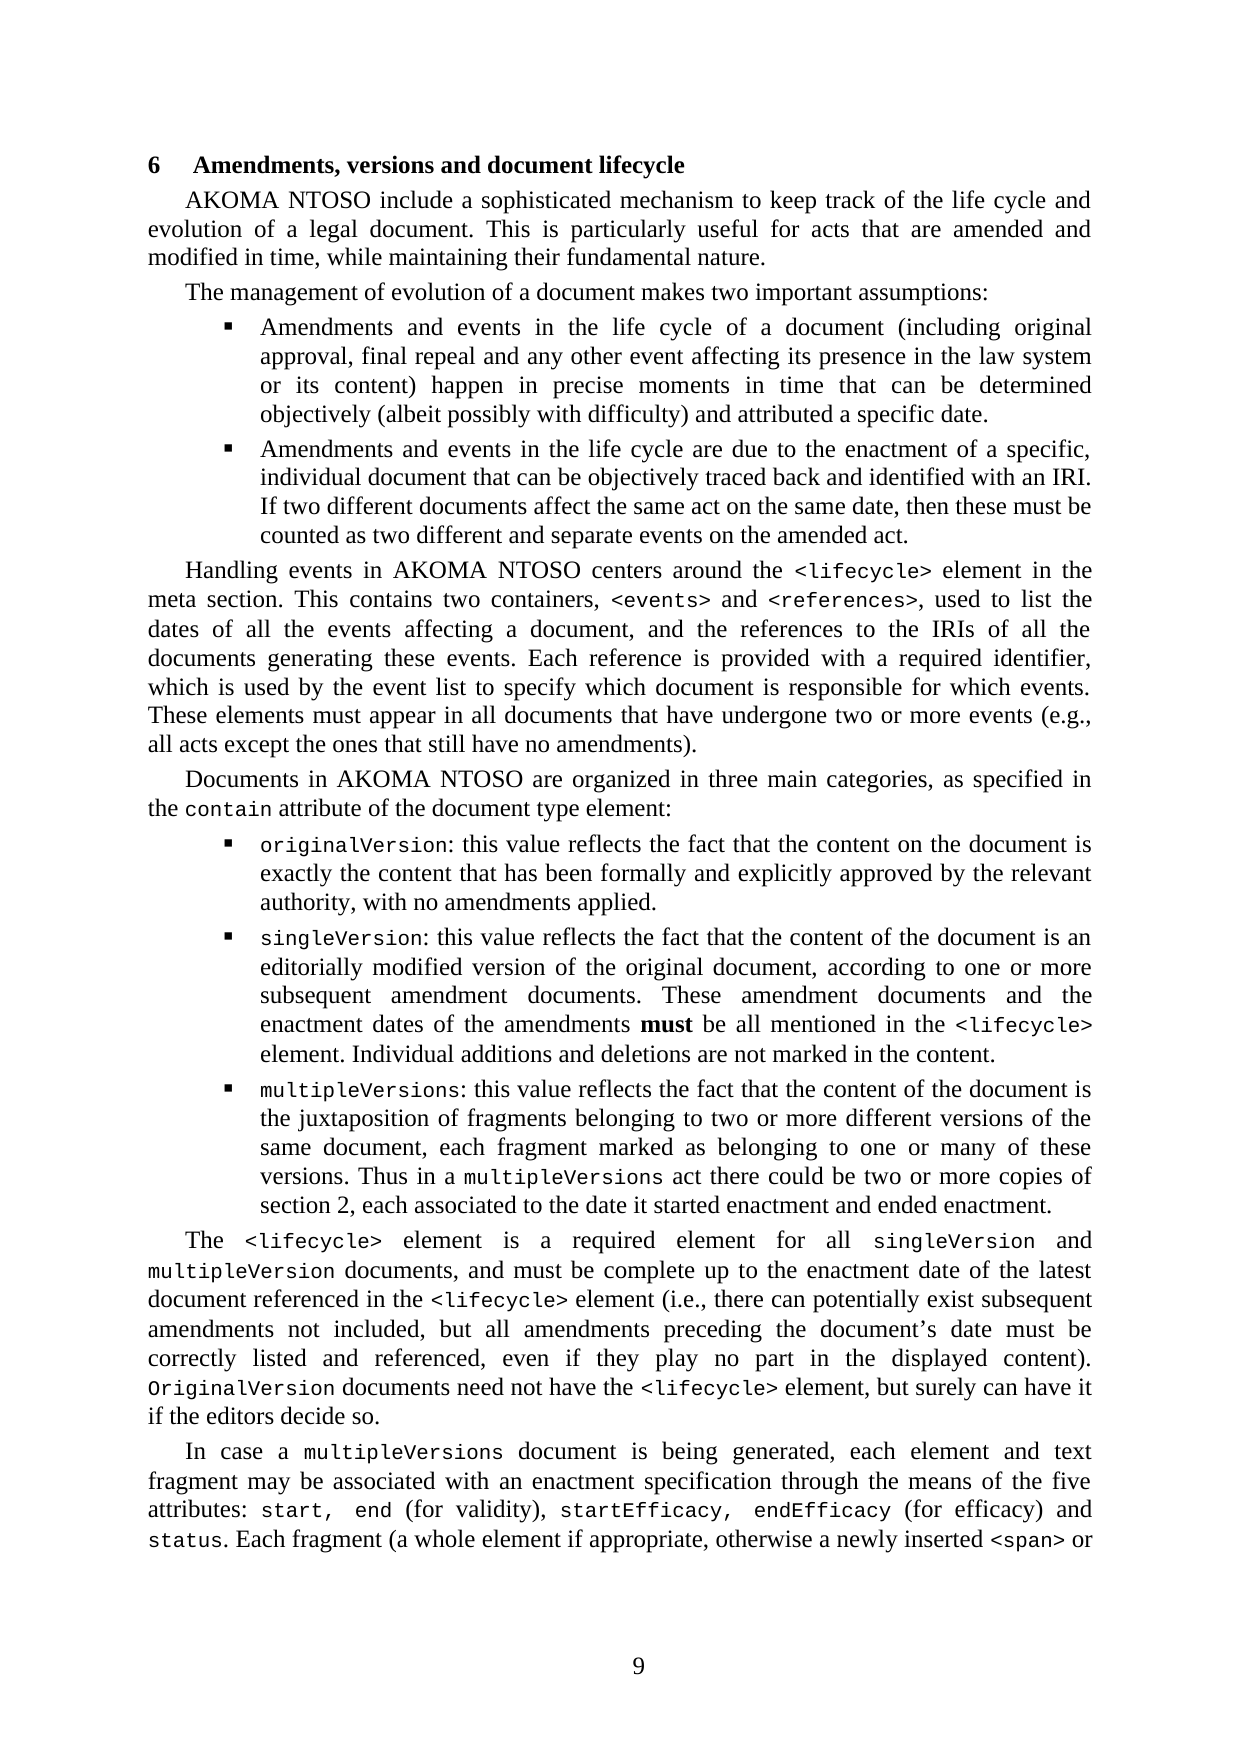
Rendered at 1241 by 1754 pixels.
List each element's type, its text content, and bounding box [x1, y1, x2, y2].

list singleVersion: this value reflects the fact that the content of the document is an editorially modified version of the original document, according to one or more subsequent amendment documents. These amendment documents and the enactment dates of the amendments must be all mentioned in the <lifecycle> element. Individual additions and deletions are not marked in the content. [222, 922, 1092, 1067]
list originalVersion: this value reflects the fact that the content on the document is exactly the content that has been formally and explicitly approved by the relevant authority, with no amendments applied. [222, 829, 1092, 916]
list Amendments and events in the life cycle of a document (including original approval, final repeal and any other event affecting its presence in the law system or its content) happen in precise moments in time that can be determined objectively (albeit possibly with difficulty) and attributed a specific date. [222, 312, 1092, 427]
text Documents in AKOMA NTOSO are organized in three main categories, as specified in the contain attribute of the document type element: [148, 764, 1092, 822]
text Handling events in AKOMA NTOSO centers around the <lifecycle> element in the meta section. This contains two containers, <events> and <references>, used to list the dates of all the events affecting a document, and the references to the IRIs of all the documents generating these events. Each reference is provided with a required identifier, which is used by the event list to specify which document is responsible for which events. These elements must appear in all documents that have undergone two or more events (e.g., all acts except the ones that still have no amendments). [148, 555, 1092, 758]
text AKOMA NTOSO include a sophisticated mechanism to keep track of the life cycle and evolution of a legal document. This is particularly useful for acts that are amended and modified in time, while maintaining their fundamental nature. [148, 185, 1092, 271]
list Amendments and events in the life cycle are due to the enactment of a specific, individual document that can be objectively traced back and identified with an IRI. If two different documents affect the same act on the same date, then these must be counted as two different and separate events on the amended act. [222, 434, 1092, 549]
text The management of evolution of a document makes two important assumptions: [148, 277, 1092, 306]
subtitle Amendments, versions and document lifecycle [148, 150, 1092, 179]
list multipleVersions: this value reflects the fact that the content of the document is the juxtaposition of fragments belonging to two or more different versions of the same document, each fragment marked as belonging to one or many of these versions. Thus in a multipleVersions act there could be two or more copies of section 2, each associated to the date it started enactment and ended enactment. [222, 1074, 1092, 1219]
text In case a multipleVersions document is being generated, each element and text fragment may be associated with an enactment specification through the means of the five attributes: start, end (for validity), startEfficacy, endEfficacy (for efficacy) and status. Each fragment (a whole element if appropriate, otherwise a newly inserted <span> or [148, 1436, 1092, 1554]
text The <lifecycle> element is a required element for all singleVersion and multipleVersion documents, and must be complete up to the enactment date of the latest document referenced in the <lifecycle> element (i.e., there can potentially exist subsequent amendments not included, but all amendments preceding the document’s date must be correctly listed and referenced, even if they play no part in the displayed content). OriginalVersion documents need not have the <lifecycle> element, but surely can have it if the editors decide so. [148, 1225, 1092, 1430]
